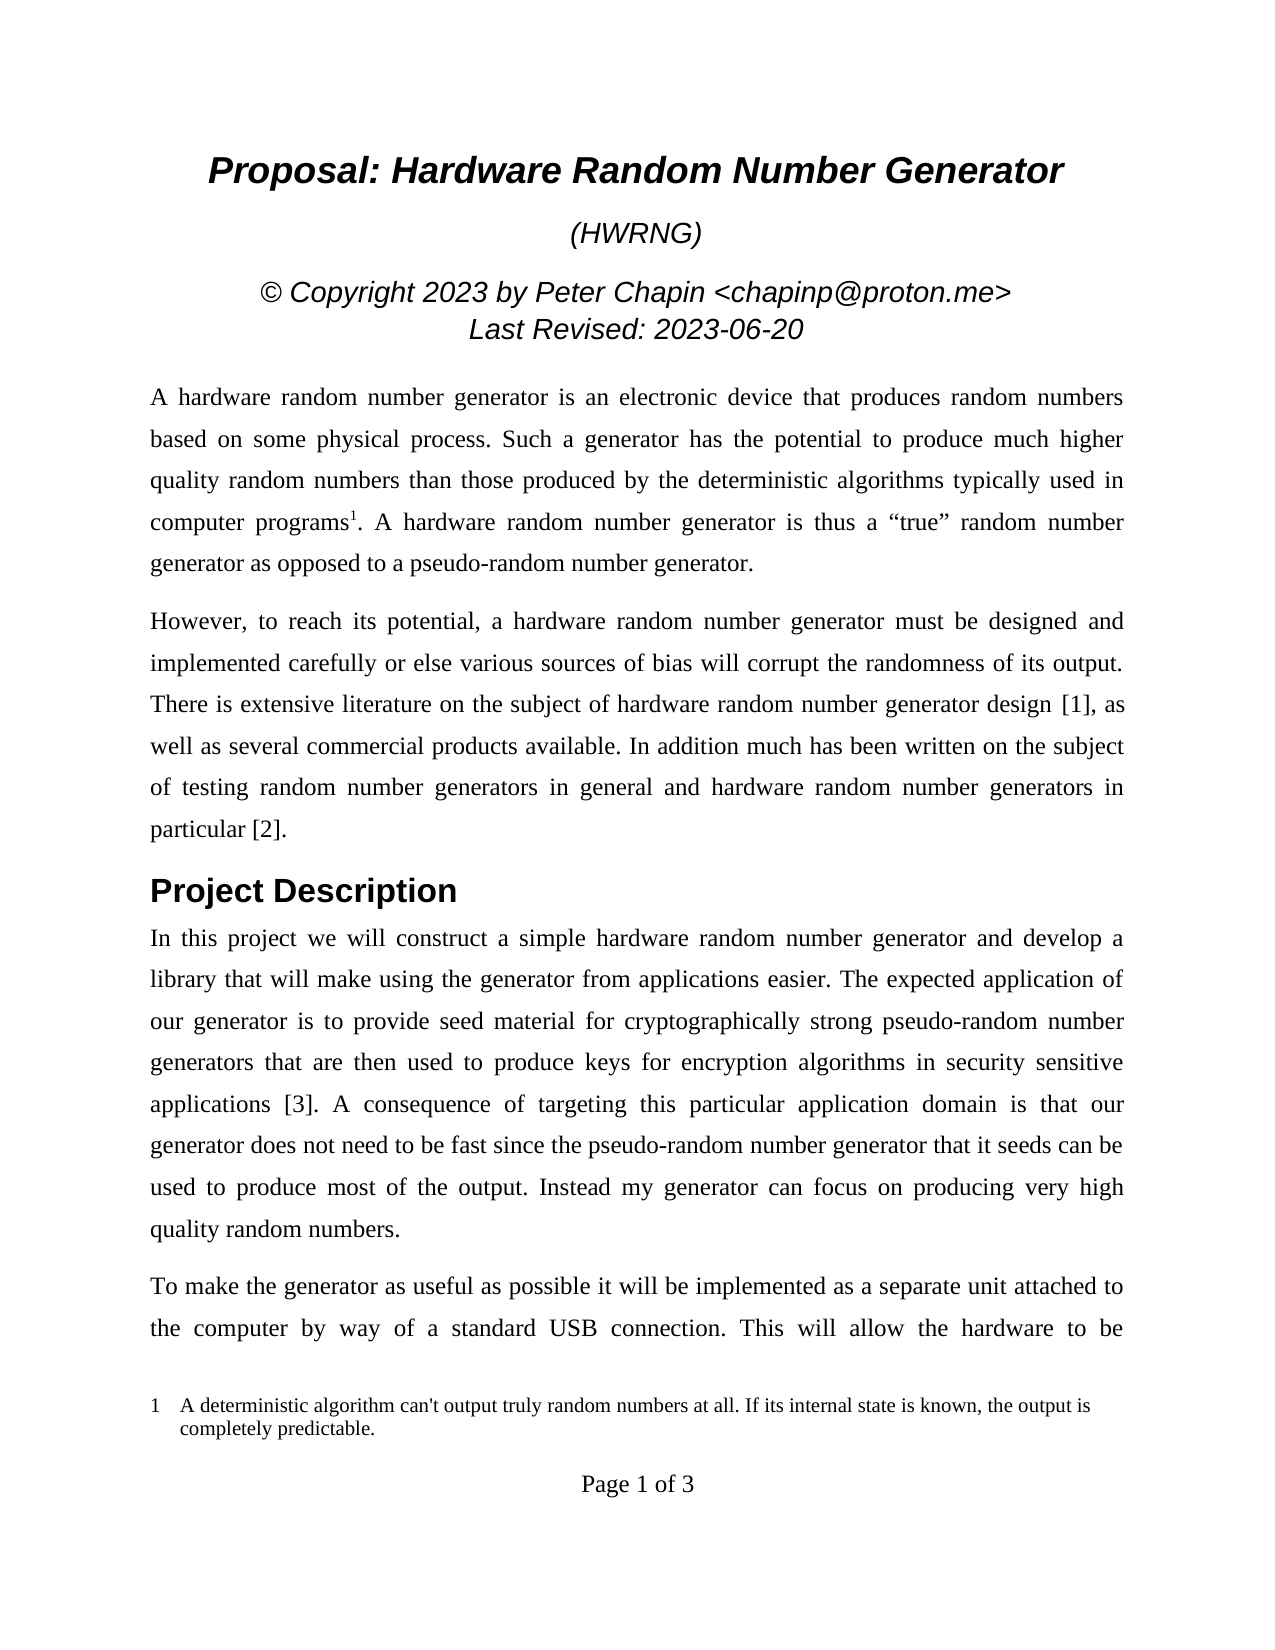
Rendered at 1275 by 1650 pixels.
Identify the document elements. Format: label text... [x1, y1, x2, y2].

text However, to reach its potential, a hardware random number generator must be designed and implemented carefully or else various sources of bias will corrupt the randomness of its output. There is extensive literature on the subject of hardware random number generator design [1], as well as several commercial products available. In addition much has been written on the subject of testing random number generators in general and hardware random number generators in particular [2]. [150, 607, 1125, 843]
text A deterministic algorithm can't output truly random numbers at all. If its internal state is known, the output is completely predictable. [150, 1394, 1125, 1440]
text To make the generator as useful as possible it will be implemented as a separate unit attached to the computer by way of a standard USB connection. This will allow the hardware to be [150, 1272, 1125, 1342]
text In this project we will construct a simple hardware random number generator and develop a library that will make using the generator from applications easier. The expected application of our generator is to provide seed material for cryptographically strong pseudo-random number generators that are then used to produce keys for encryption algorithms in security sensitive applications [3]. A consequence of targeting this particular application domain is that our generator does not need to be fast since the pseudo-random number generator that it seeds can be used to produce most of the output. Instead my generator can focus on producing very high quality random numbers. [150, 924, 1125, 1242]
subtitle Project Description [150, 873, 1125, 910]
text A hardware random number generator is an electronic device that produces random numbers based on some physical process. Such a generator has the potential to produce much higher quality random numbers than those produced by the deterministic algorithms typically used in computer programs. A hardware random number generator is thus a “true” random number generator as opposed to a pseudo-random number generator. [150, 383, 1125, 577]
subtitle Last Revised: 2023-06-20 [150, 313, 1125, 346]
title Proposal: Hardware Random Number Generator [150, 150, 1125, 192]
subtitle (HWRNG) [150, 217, 1125, 250]
subtitle © Copyright 2023 by Peter Chapin <chapinp@proton.me> [150, 276, 1125, 308]
